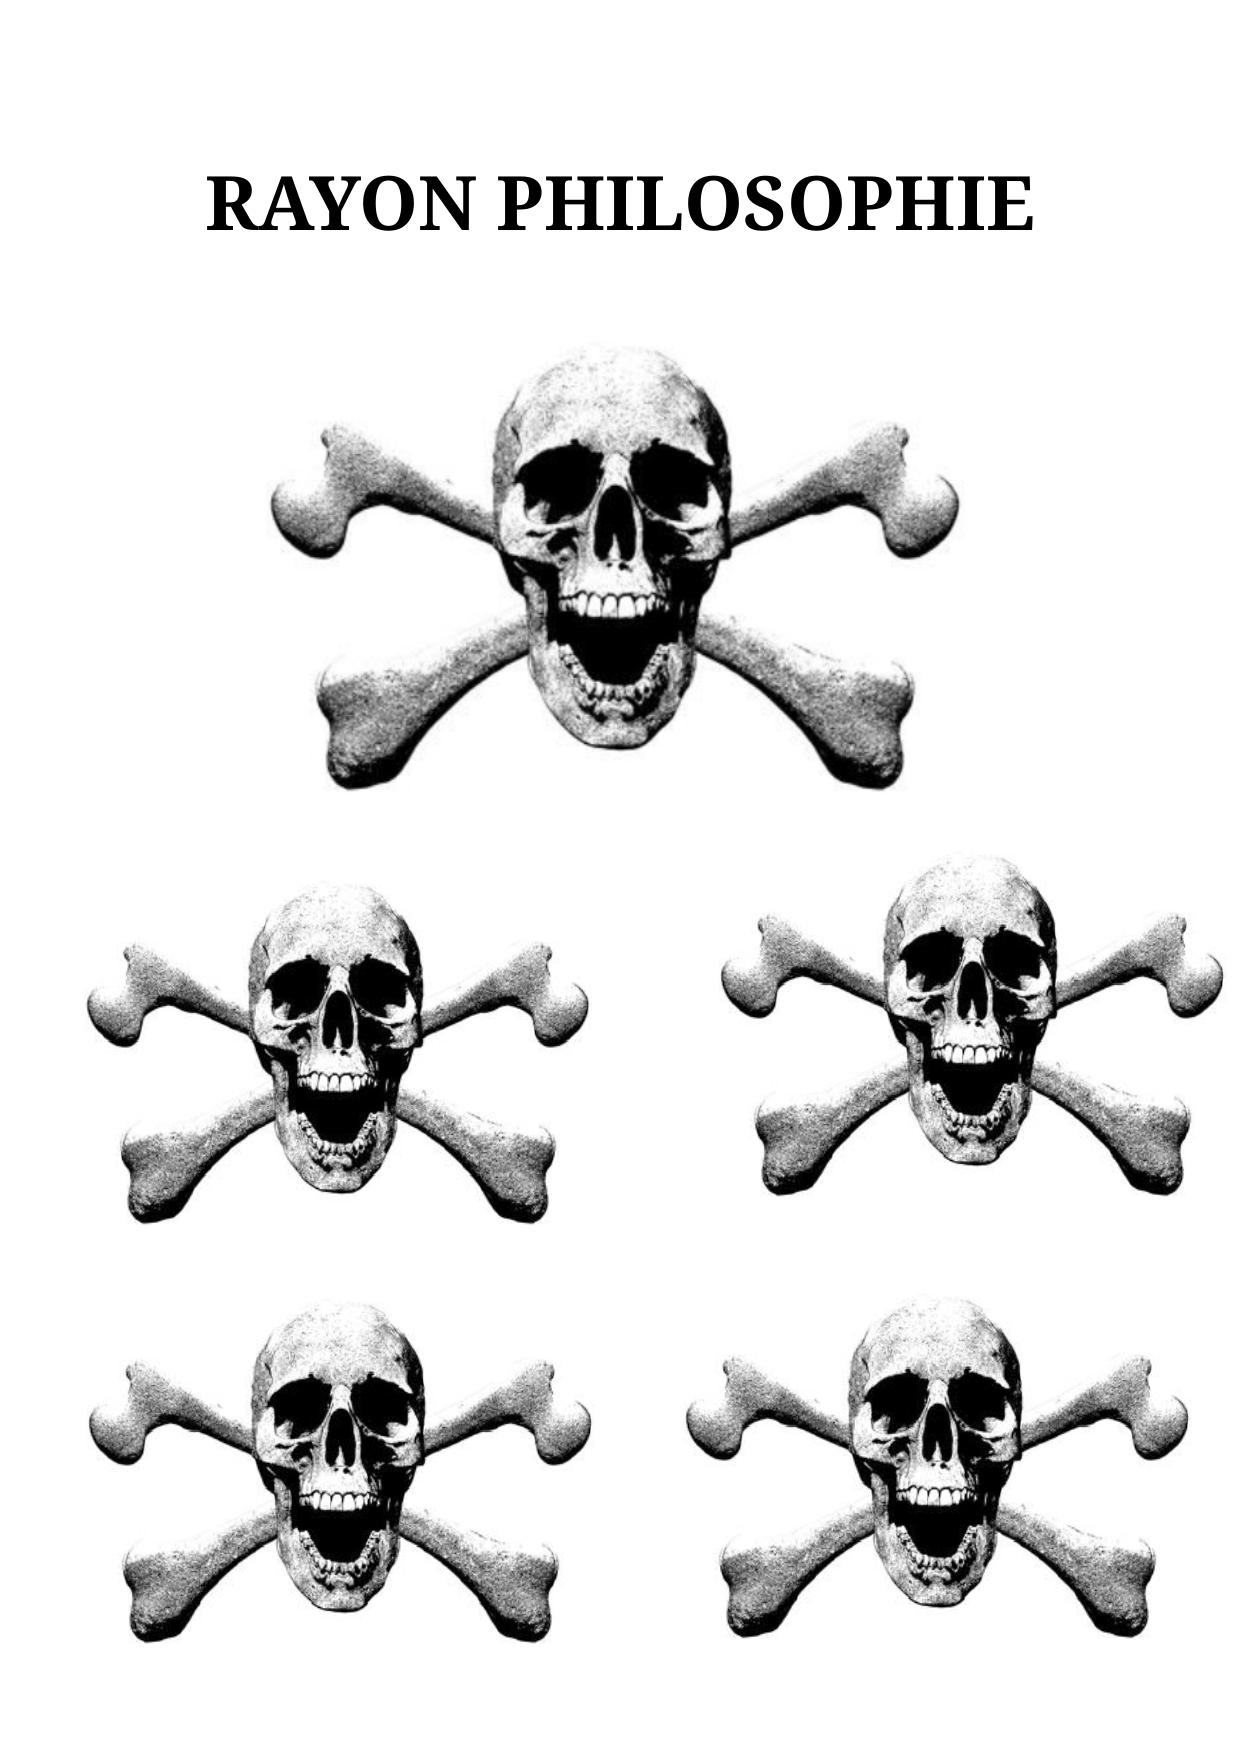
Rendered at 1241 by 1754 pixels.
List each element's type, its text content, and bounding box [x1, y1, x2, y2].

picture [245, 291, 1241, 1214]
picture [68, 841, 606, 1242]
picture [667, 1254, 1206, 1656]
text RAYON PHILOSOPHIE [112, 150, 1128, 252]
picture [70, 1259, 609, 1661]
